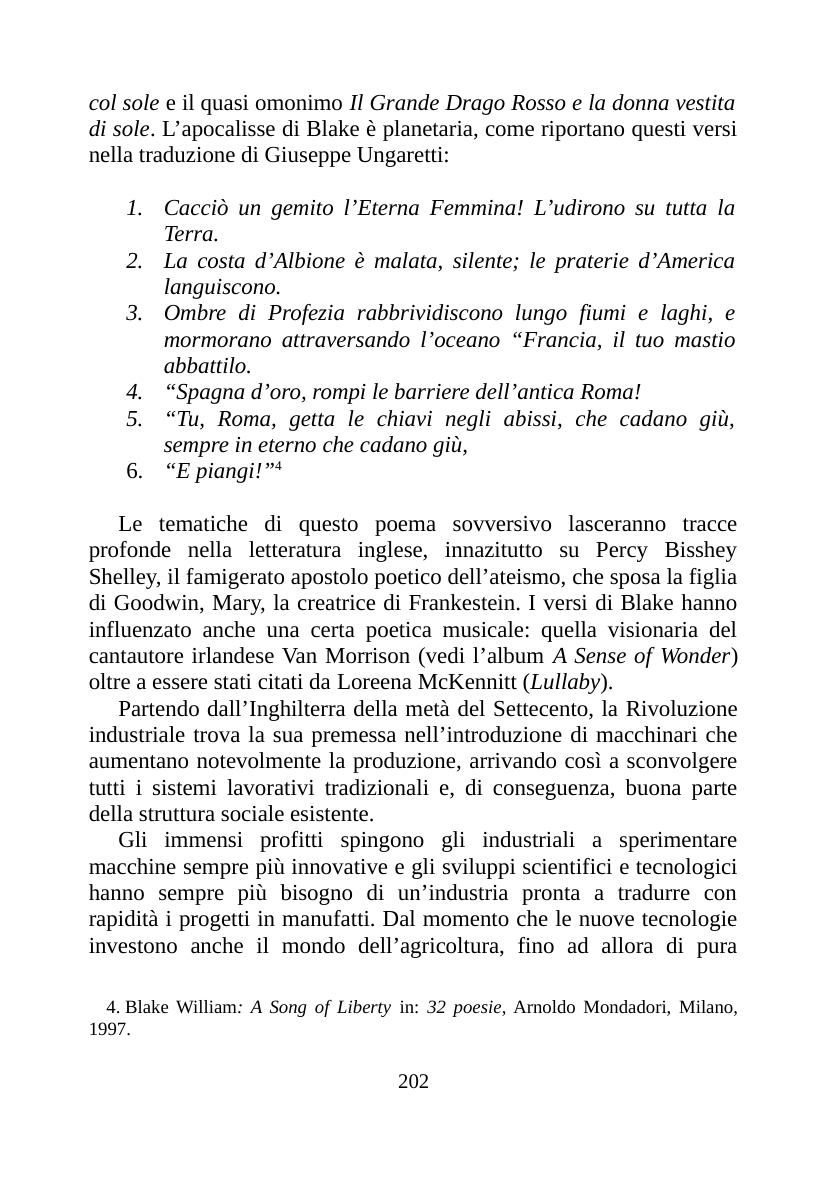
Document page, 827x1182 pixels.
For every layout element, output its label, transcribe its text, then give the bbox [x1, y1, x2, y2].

list “E piangi!” [126, 457, 738, 484]
list La costa d’Albione è malata, silente; le praterie d’America languiscono. [126, 247, 738, 299]
text Le tematiche di questo poema sovversivo lasceranno tracce profonde nella letteratura inglese, innazitutto su Percy Bisshey Shelley, il famigerato apostolo poetico dell’ateismo, che sposa la figlia di Goodwin, Mary, la creatrice di Frankestein. I versi di Blake hanno influenzato anche una certa poetica musicale: quella visionaria del cantautore irlandese Van Morrison (vedi l’album A Sense of Wonder) oltre a essere stati citati da Loreena McKennitt (Lullaby). [88, 510, 738, 695]
text Partendo dall’Inghilterra della metà del Settecento, la Rivoluzione industriale trova la sua premessa nell’introduzione di macchinari che aumentano notevolmente la produzione, arrivando così a sconvolgere tutti i sistemi lavorativi tradizionali e, di conseguenza, buona parte della struttura sociale esistente. [88, 695, 738, 826]
list “Tu, Roma, getta le chiavi negli abissi, che cadano giù, sempre in eterno che cadano giù, [126, 405, 738, 457]
list Cacciò un gemito l’Eterna Femmina! L’udirono su tutta la Terra. [126, 194, 738, 247]
text Gli immensi profitti spingono gli industriali a sperimentare macchine sempre più innovative e gli sviluppi scientifici e tecnologici hanno sempre più bisogno di un’industria pronta a tradurre con rapidità i progetti in manufatti. Dal momento che le nuove tecnologie investono anche il mondo dell’agricoltura, fino ad allora di pura [88, 826, 738, 958]
text col sole e il quasi omonimo Il Grande Drago Rosso e la donna vestita di sole. L’apocalisse di Blake è planetaria, come riportano questi versi nella traduzione di Giuseppe Ungaretti: [88, 88, 738, 168]
list Ombre di Profezia rabbrividiscono lungo fiumi e laghi, e mormorano attraversando l’oceano “Francia, il tuo mastio abbattilo. [126, 299, 738, 378]
list Blake William: A Song of Liberty in: 32 poesie, Arnoldo Mondadori, Milano, 1997. [88, 996, 738, 1039]
list “Spagna d’oro, rompi le barriere dell’antica Roma! [126, 378, 738, 405]
